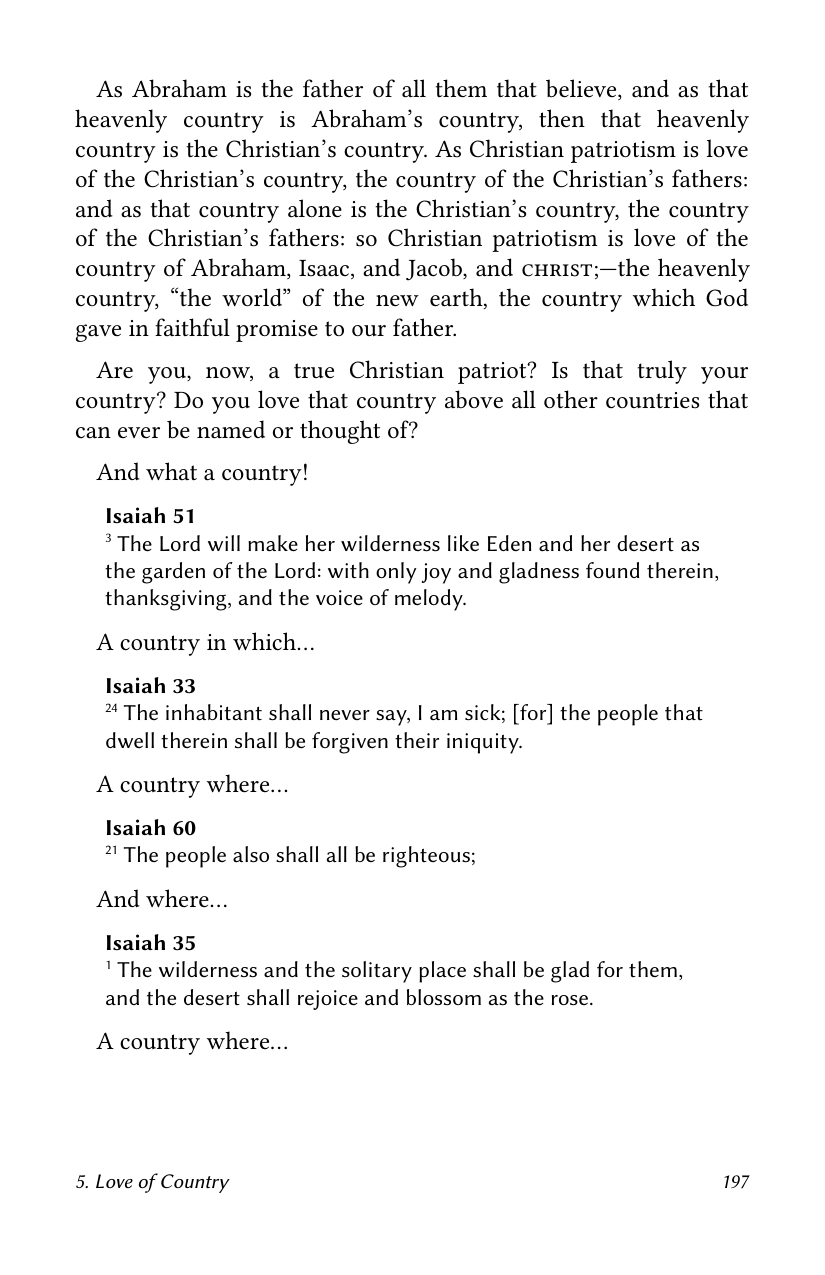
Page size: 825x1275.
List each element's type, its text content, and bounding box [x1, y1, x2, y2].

text Isaiah 33 [105, 672, 750, 699]
text Isaiah 51 [105, 503, 750, 529]
text 3 The Lord will make her wilderness like Eden and her desert as the garden of the Lord: with only joy and gladness found therein, thanksgiving, and the voice of melody. [105, 530, 720, 611]
text And where... [75, 885, 750, 913]
text As Abraham is the father of all them that believe, and as that heavenly country is Abraham’s country, then that heavenly country is the Christian’s country. As Christian patriotism is love of the Christian’s country, the country of the Christian’s fathers: and as that country alone is the Christian’s country, the country of the Christian’s fathers: so Christian patriotism is love of the country of Abraham, Isaac, and Jacob, and CHRIST;—the heavenly country, “the world” of the new earth, the country which God gave in faithful promise to our father. [75, 75, 750, 343]
text 21 The people also shall all be righteous; [105, 842, 720, 868]
text A country in which... [75, 628, 750, 656]
text And what a country! [75, 458, 750, 486]
text 1 The wilderness and the solitary place shall be glad for them, and the desert shall rejoice and blossom as the rose. [105, 957, 720, 1011]
text Are you, now, a true Christian patriot? Is that truly your country? Do you love that country above all other countries that can ever be named or thought of? [75, 356, 750, 444]
text A country where... [75, 770, 750, 798]
text A country where… [75, 1027, 750, 1056]
text 24 The inhabitant shall never say, I am sick; [for] the people that dwell therein shall be forgiven their iniquity. [105, 700, 720, 754]
text Isaiah 60 [105, 815, 750, 841]
text Isaiah 35 [105, 930, 750, 956]
